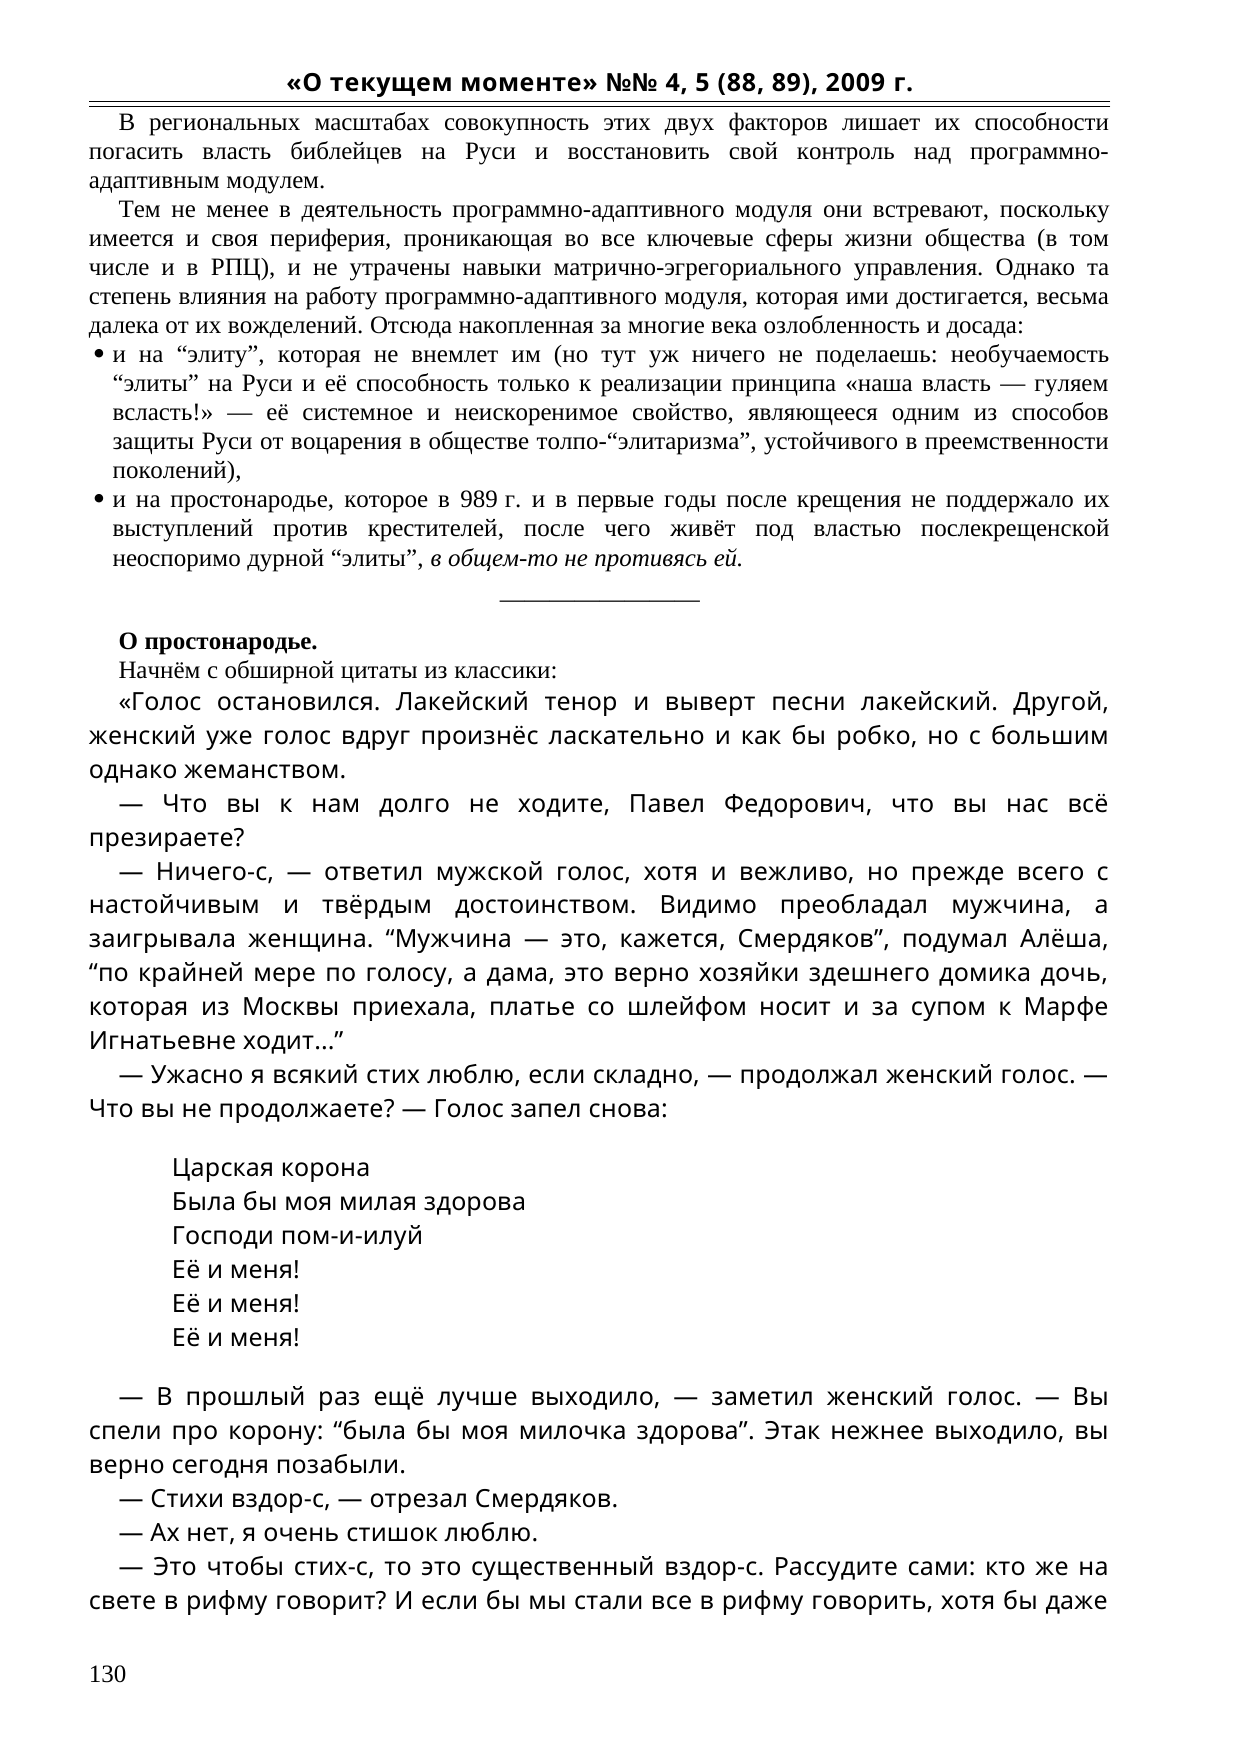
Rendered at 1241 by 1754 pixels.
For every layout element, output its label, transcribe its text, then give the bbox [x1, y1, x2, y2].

text Начнём с обширной цитаты из классики: [89, 654, 1110, 684]
text — Это чтобы стих-с, то это существенный вздор-с. Рассудите сами: кто же на свете в рифму говорит? И если бы мы стали все в рифму говорить, хотя бы даже [89, 1549, 1110, 1617]
text Господи пом-и-илуй [89, 1218, 1110, 1252]
text ———————— [89, 584, 1110, 613]
text «Голос остановился. Лакейский тенор и выверт песни лакейский. Другой, женский уже голос вдруг произнёс ласкательно и как бы робко, но с большим однако жеманством. [89, 684, 1110, 786]
text В региональных масштабах совокупность этих двух факторов лишает их способности погасить власть библейцев на Руси и восстановить свой контроль над программно-адаптивным модулем. [89, 107, 1110, 194]
text Её и меня! [89, 1320, 1110, 1354]
text — Ах нет, я очень стишок люблю. [89, 1515, 1110, 1549]
text — Ужасно я всякий стих люблю, если складно, — продолжал женский голос. — Что вы не продолжаете? — Голос запел снова: [89, 1057, 1110, 1125]
text — Стихи вздор-с, — отрезал Смердяков. [89, 1481, 1110, 1515]
text О простонародье. [89, 626, 1110, 654]
text Царская корона [89, 1150, 1110, 1184]
list и на “элиту”, которая не внемлет им (но тут уж ничего не поделаешь: необучаемость “элиты” на Руси и её способность только к реализации принципа «наша власть — гуляем всласть!» — её системное и неискоренимое свойство, являющееся одним из способов защиты Руси от воцарения в обществе толпо-“элитаризма”, устойчивого в преемственности поколений), [94, 339, 1110, 484]
text Тем не менее в деятельность программно-адаптивного модуля они встревают, поскольку имеется и своя периферия, проникающая во все ключевые сферы жизни общества (в том числе и в РПЦ), и не утрачены навыки матрично-эгрегориального управления. Однако та степень влияния на работу программно-адаптивного модуля, которая ими достигается, весьма далека от их вожделений. Отсюда накопленная за многие века озлобленность и досада: [89, 194, 1110, 339]
text — Что вы к нам долго не ходите, Павел Федорович, что вы нас всё презираете? [89, 786, 1110, 853]
list и на простонародье, которое в 989 г. и в первые годы после крещения не поддержало их выступлений против крестителей, после чего живёт под властью послекрещенской неоспоримо дурной “элиты”, в общем-то не противясь ей. [94, 484, 1110, 571]
text Её и меня! [89, 1252, 1110, 1286]
text Была бы моя милая здорова [89, 1184, 1110, 1218]
text Её и меня! [89, 1286, 1110, 1320]
text — Ничего-с, — ответил мужской голос, хотя и вежливо, но прежде всего с настойчивым и твёрдым достоинством. Видимо преобладал мужчина, а заигрывала женщина. “Мужчина — это, кажется, Смердяков”, подумал Алёша, “по крайней мере по голосу, а дама, это верно хозяйки здешнего домика дочь, которая из Москвы приехала, платье со шлейфом носит и за супом к Марфе Игнатьевне ходит...” [89, 853, 1110, 1057]
text — В прошлый раз ещё лучше выходило, — заметил женский голос. — Вы спели про корону: “была бы моя милочка здорова”. Этак нежнее выходило, вы верно сегодня позабыли. [89, 1379, 1110, 1481]
